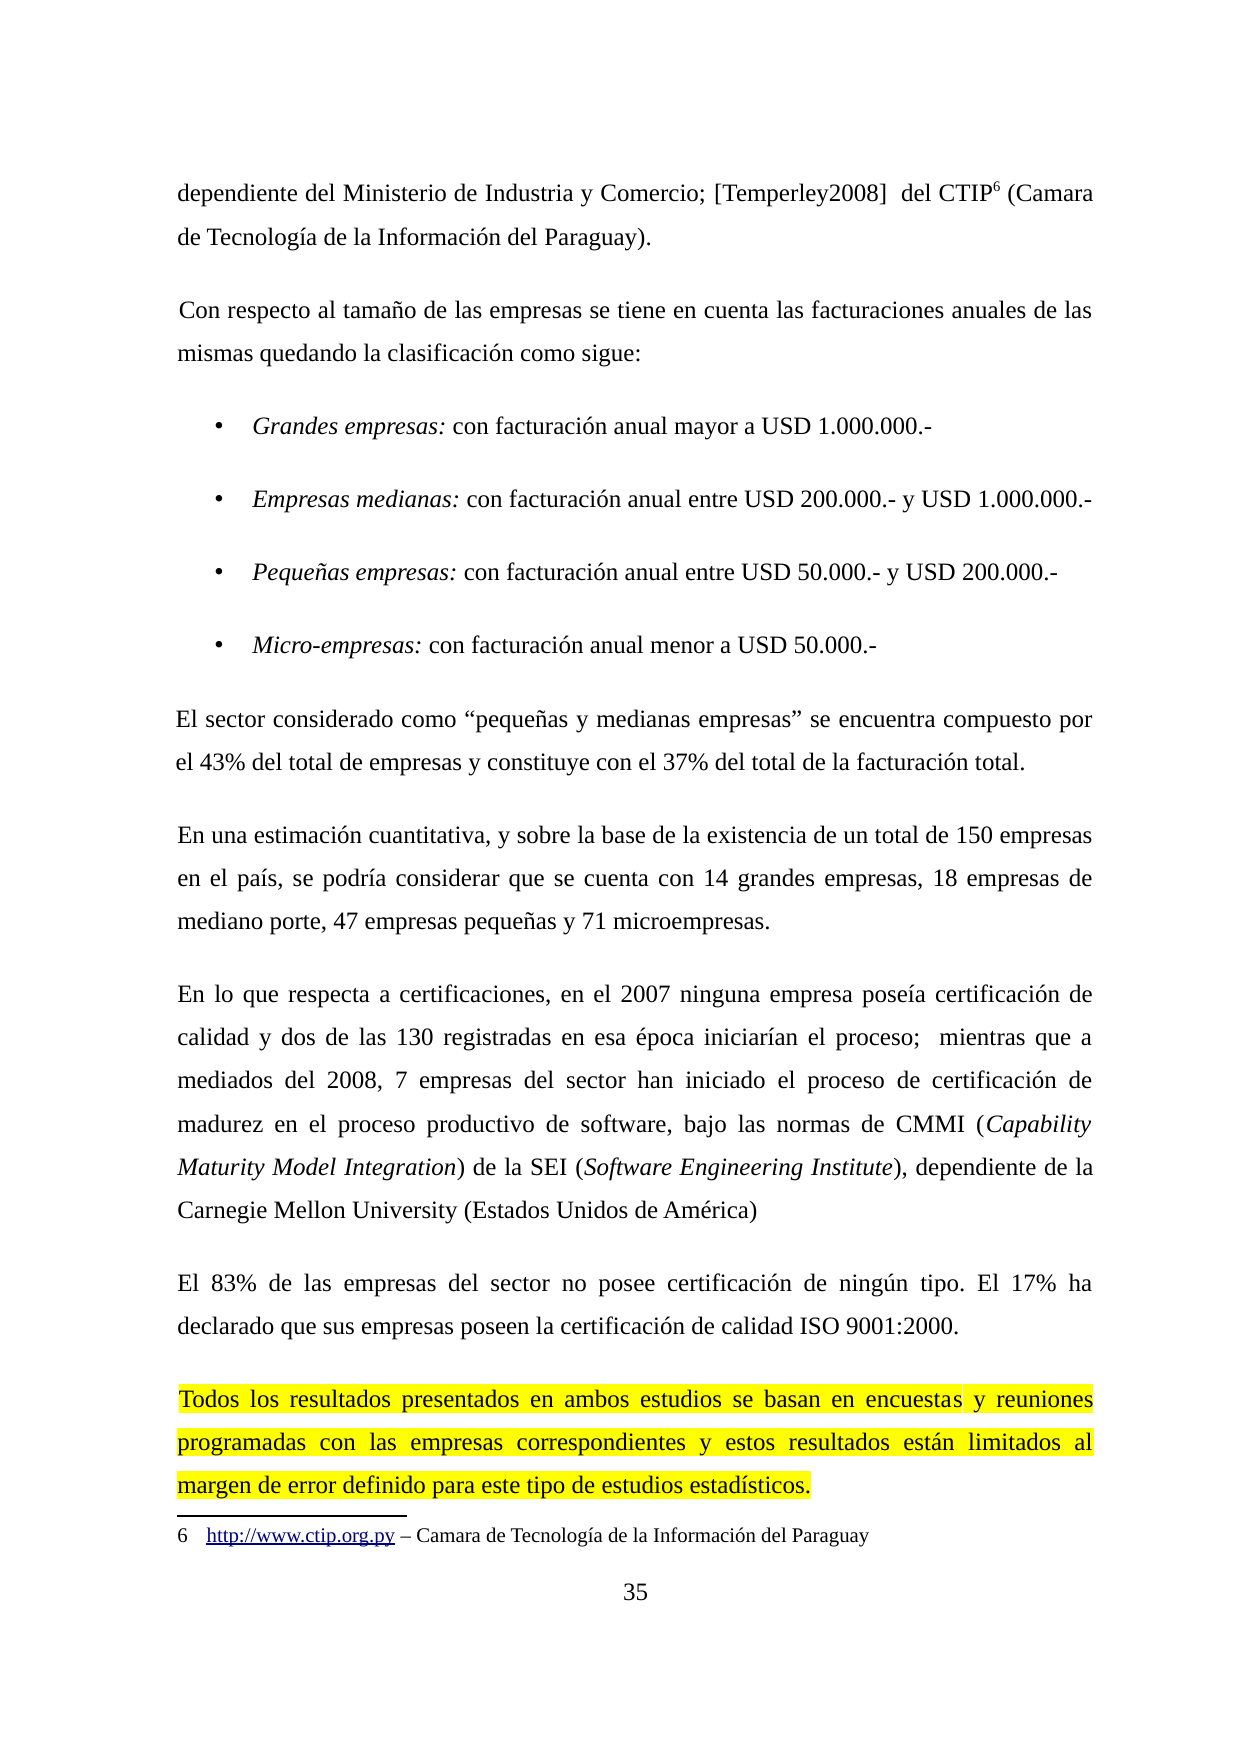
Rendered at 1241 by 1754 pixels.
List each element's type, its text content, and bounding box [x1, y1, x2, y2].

list Empresas medianas: con facturación anual entre USD 200.000.- y USD 1.000.000.- [214, 484, 1093, 513]
text http://www.ctip.org.py – Camara de Tecnología de la Información del Paraguay [177, 1522, 1093, 1547]
list Pequeñas empresas: con facturación anual entre USD 50.000.- y USD 200.000.- [214, 557, 1093, 586]
text dependiente del Ministerio de Industria y Comercio; [Temperley2008] del CTIP (Camara de Tecnología de la Información del Paraguay). [177, 177, 1093, 251]
list En una estimación cuantitativa, y sobre la base de la existencia de un total de 150 empresas en el país, se podría considerar que se cuenta con 14 grandes empresas, 18 empresas de mediano porte, 47 empresas pequeñas y 71 microempresas. [177, 820, 1093, 935]
list El sector considerado como “pequeñas y medianas empresas” se encuentra compuesto por el 43% del total de empresas y constituye con el 37% del total de la facturación total. [175, 704, 1093, 776]
text Todos los resultados presentados en ambos estudios se basan en encuestas y reuniones programadas con las empresas correspondientes y estos resultados están limitados al margen de error definido para este tipo de estudios estadísticos. [177, 1384, 1093, 1499]
list En lo que respecta a certificaciones, en el 2007 ninguna empresa poseía certificación de calidad y dos de las 130 registradas en esa época iniciarían el proceso; mientras que a mediados del 2008, 7 empresas del sector han iniciado el proceso de certificación de madurez en el proceso productivo de software, bajo las normas de CMMI (Capability Maturity Model Integration) de la SEI (Software Engineering Institute), dependiente de la Carnegie Mellon University (Estados Unidos de América) [177, 979, 1093, 1224]
list Grandes empresas: con facturación anual mayor a USD 1.000.000.- [214, 411, 1093, 440]
text Con respecto al tamaño de las empresas se tiene en cuenta las facturaciones anuales de las mismas quedando la clasificación como sigue: [177, 295, 1093, 367]
list El 83% de las empresas del sector no posee certificación de ningún tipo. El 17% ha declarado que sus empresas poseen la certificación de calidad ISO 9001:2000. [177, 1268, 1093, 1340]
list Micro-empresas: con facturación anual menor a USD 50.000.- [214, 631, 1093, 659]
